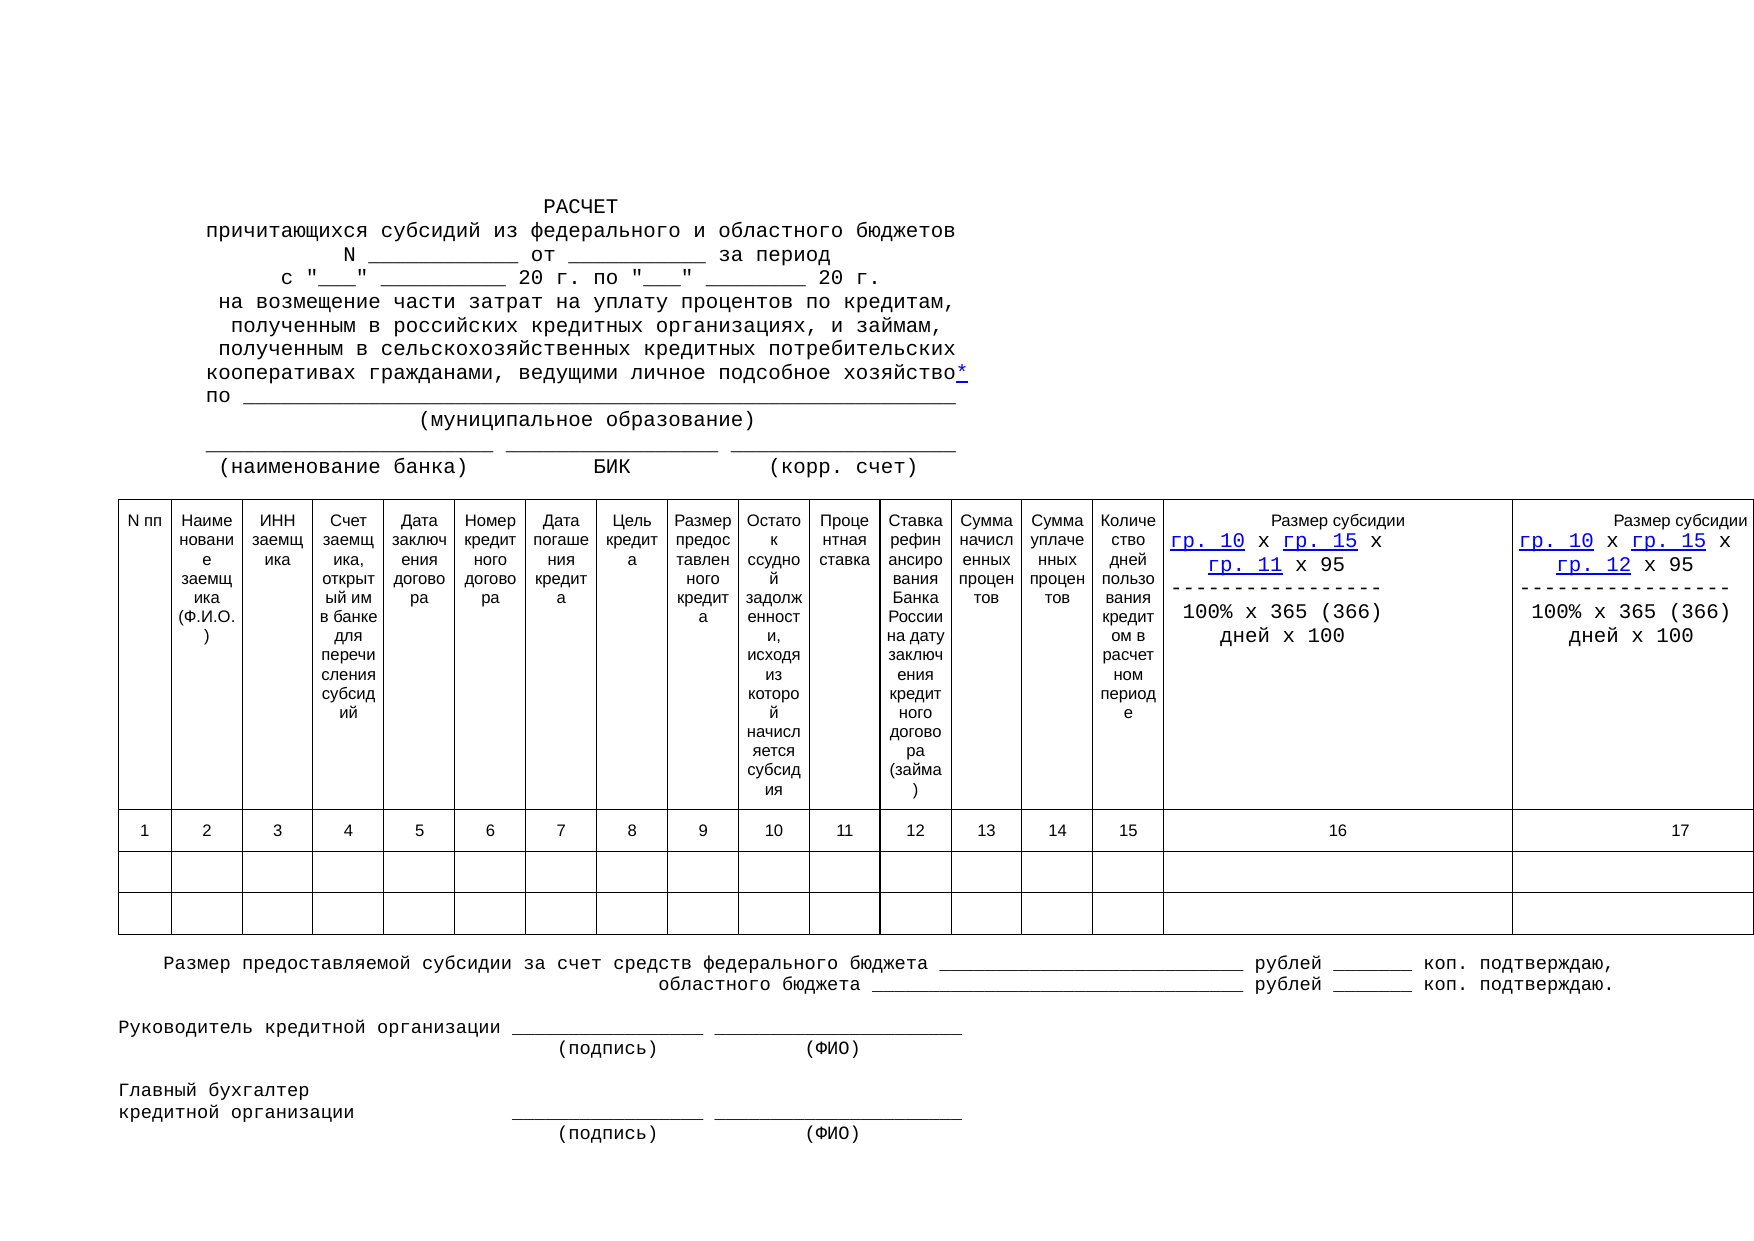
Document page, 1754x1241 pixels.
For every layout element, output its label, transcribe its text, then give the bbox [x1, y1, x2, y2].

table_header Размер субсидии гр. 10 x гр. 15 x гр. 11 x 95 ----------------- 100% x 365 (366) дней x 100 [1164, 500, 1512, 809]
table_cell 9 [668, 810, 738, 851]
table_cell 2 [172, 810, 242, 851]
table_cell [810, 893, 879, 933]
table_cell [313, 852, 383, 892]
table_header Наименование заемщика (Ф.И.О.) [172, 500, 242, 809]
table_header Сумма начисленных процентов [952, 500, 1021, 809]
table_cell [597, 893, 667, 933]
table_cell [119, 893, 171, 933]
table_header ИНН заемщика [243, 500, 312, 809]
table_cell [172, 893, 242, 933]
table_cell [1513, 893, 1753, 933]
text (наименование банка) БИК (корр. счет) [118, 456, 1636, 480]
table_cell 5 [384, 810, 454, 851]
text Главный бухгалтер [118, 1081, 1636, 1102]
table_cell [668, 852, 738, 892]
table_cell 3 [243, 810, 312, 851]
table_cell [1022, 893, 1092, 933]
table_cell [952, 893, 1021, 933]
table_cell 10 [739, 810, 809, 851]
table_cell [1164, 893, 1512, 933]
table_cell [668, 893, 738, 933]
text (подпись) (ФИО) [118, 1039, 1636, 1060]
text полученным в сельскохозяйственных кредитных потребительских [118, 338, 1636, 362]
text с "___" __________ 20 г. по "___" ________ 20 г. [118, 267, 1636, 291]
table_header Процентная ставка [810, 500, 879, 809]
table_cell [172, 852, 242, 892]
text (муниципальное образование) [118, 409, 1636, 433]
table_header Ставка рефинансирования Банка России на дату заключения кредитного договора (займа) [881, 500, 951, 809]
table_cell [526, 893, 596, 933]
table_cell 12 [881, 810, 951, 851]
table_cell 7 [526, 810, 596, 851]
table_header Размер субсидии гр. 10 x гр. 15 x гр. 12 x 95 ----------------- 100% x 365 (366) дней x 100 [1513, 500, 1753, 809]
table_cell [1022, 852, 1092, 892]
text областного бюджета _________________________________ рублей _______ коп. подтверждаю. [118, 975, 1636, 996]
table_cell [1513, 852, 1753, 892]
table_cell 17 [1513, 810, 1753, 851]
table_cell 13 [952, 810, 1021, 851]
text Руководитель кредитной организации _________________ ______________________ [118, 1017, 1636, 1039]
table_cell [881, 893, 951, 933]
table_header Цель кредита [597, 500, 667, 809]
table_cell 16 [1164, 810, 1512, 851]
table_header Дата заключения договора [384, 500, 454, 809]
table_cell [1093, 893, 1163, 933]
table_cell 14 [1022, 810, 1092, 851]
table_cell [952, 852, 1021, 892]
table_header Количество дней пользования кредитом в расчетном периоде [1093, 500, 1163, 809]
text _______________________ _________________ __________________ [118, 433, 1636, 456]
table_cell [739, 893, 809, 933]
table_cell [243, 852, 312, 892]
table_cell [455, 893, 525, 933]
table_cell [243, 893, 312, 933]
table_cell [119, 852, 171, 892]
table_cell [881, 852, 951, 892]
table_cell 15 [1093, 810, 1163, 851]
table_header Сумма уплаченных процентов [1022, 500, 1092, 809]
text по _________________________________________________________ [118, 386, 1636, 409]
text кредитной организации _________________ ______________________ [118, 1102, 1636, 1124]
table_cell 8 [597, 810, 667, 851]
table_cell [313, 893, 383, 933]
table_cell [739, 852, 809, 892]
table_header Размер предоставленного кредита [668, 500, 738, 809]
table_cell 1 [119, 810, 171, 851]
table_header Остаток ссудной задолженности, исходя из которой начисляется субсидия [739, 500, 809, 809]
table_cell [384, 852, 454, 892]
table_cell [810, 852, 879, 892]
table_cell [384, 893, 454, 933]
table_cell [1164, 852, 1512, 892]
table_cell [1093, 852, 1163, 892]
text РАСЧЕТ [118, 196, 1636, 220]
text N ____________ от ___________ за период [118, 244, 1636, 267]
table_header Номер кредитного договора [455, 500, 525, 809]
table_header Счет заемщика, открытый им в банке для перечисления субсидий [313, 500, 383, 809]
table_cell 6 [455, 810, 525, 851]
text причитающихся субсидий из федерального и областного бюджетов [118, 220, 1636, 244]
table_cell [526, 852, 596, 892]
text Размер предоставляемой субсидии за счет средств федерального бюджета ___________________________ рублей _______ коп. подтверждаю, [118, 954, 1636, 975]
text на возмещение части затрат на уплату процентов по кредитам, [118, 291, 1636, 314]
text (подпись) (ФИО) [118, 1124, 1636, 1145]
table_cell [455, 852, 525, 892]
text кооперативах гражданами, ведущими личное подсобное хозяйство* [118, 362, 1636, 386]
table_cell [597, 852, 667, 892]
table_header Дата погашения кредита [526, 500, 596, 809]
table_cell 4 [313, 810, 383, 851]
table_cell 11 [810, 810, 879, 851]
text полученным в российских кредитных организациях, и займам, [118, 314, 1636, 338]
table_header N пп [119, 500, 171, 809]
